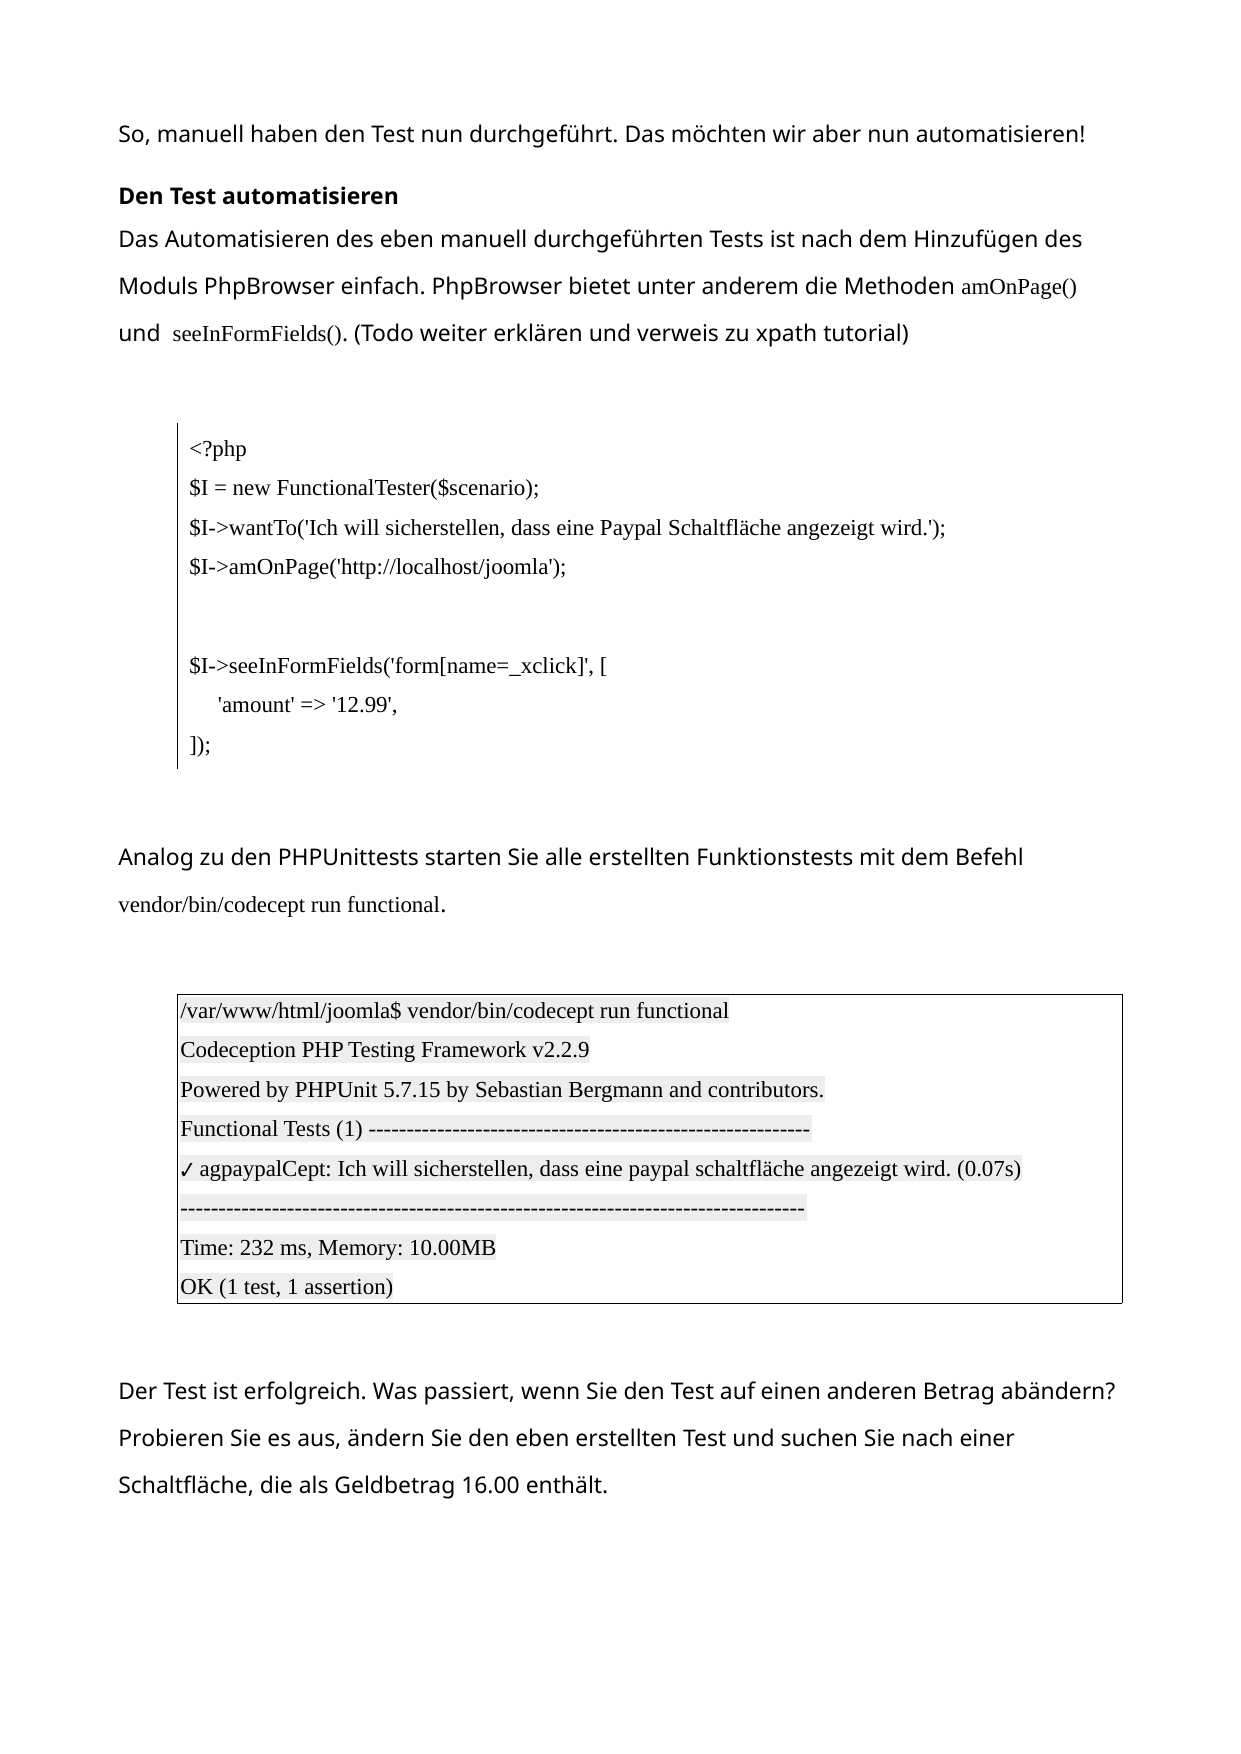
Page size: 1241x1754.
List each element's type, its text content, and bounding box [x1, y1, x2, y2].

subtitle Den Test automatisieren [118, 179, 1122, 211]
text /var/www/html/joomla$ vendor/bin/codecept run functional Codeception PHP Testing Framework v2.2.9 Powered by PHPUnit 5.7.15 by Sebastian Bergmann and contributors. Functional Tests (1) ---------------------------------------------------------- ✔ agpaypalCept: Ich will sicherstellen, dass eine paypal schaltfläche angezeigt wird. (0.07s) ---------------------------------------------------------------------------------- Time: 232 ms, Memory: 10.00MB OK (1 test, 1 assertion) [178, 995, 1122, 1303]
text Der Test ist erfolgreich. Was passiert, wenn Sie den Test auf einen anderen Betrag abändern? Probieren Sie es aus, ändern Sie den eben erstellten Test und suchen Sie nach einer Schaltfläche, die als Geldbetrag 16.00 enthält. [118, 1375, 1122, 1500]
text Analog zu den PHPUnittests starten Sie alle erstellten Funktionstests mit dem Befehl vendor/bin/codecept run functional. [118, 841, 1122, 919]
text So, manuell haben den Test nun durchgeführt. Das möchten wir aber nun automatisieren! [118, 118, 1122, 149]
text $I->seeInFormFields('form[name=_xclick]', [ 'amount' => '12.99', ]); [178, 640, 1122, 769]
text Das Automatisieren des eben manuell durchgeführten Tests ist nach dem Hinzufügen des Moduls PhpBrowser einfach. PhpBrowser bietet unter anderem die Methoden amOnPage() und seeInFormFields(). (Todo weiter erklären und verweis zu xpath tutorial) [118, 223, 1122, 348]
text <?php $I = new FunctionalTester($scenario); $I->wantTo('Ich will sicherstellen, dass eine Paypal Schaltfläche angezeigt wird.'); $I->amOnPage('http://localhost/joomla'); [178, 423, 1122, 579]
